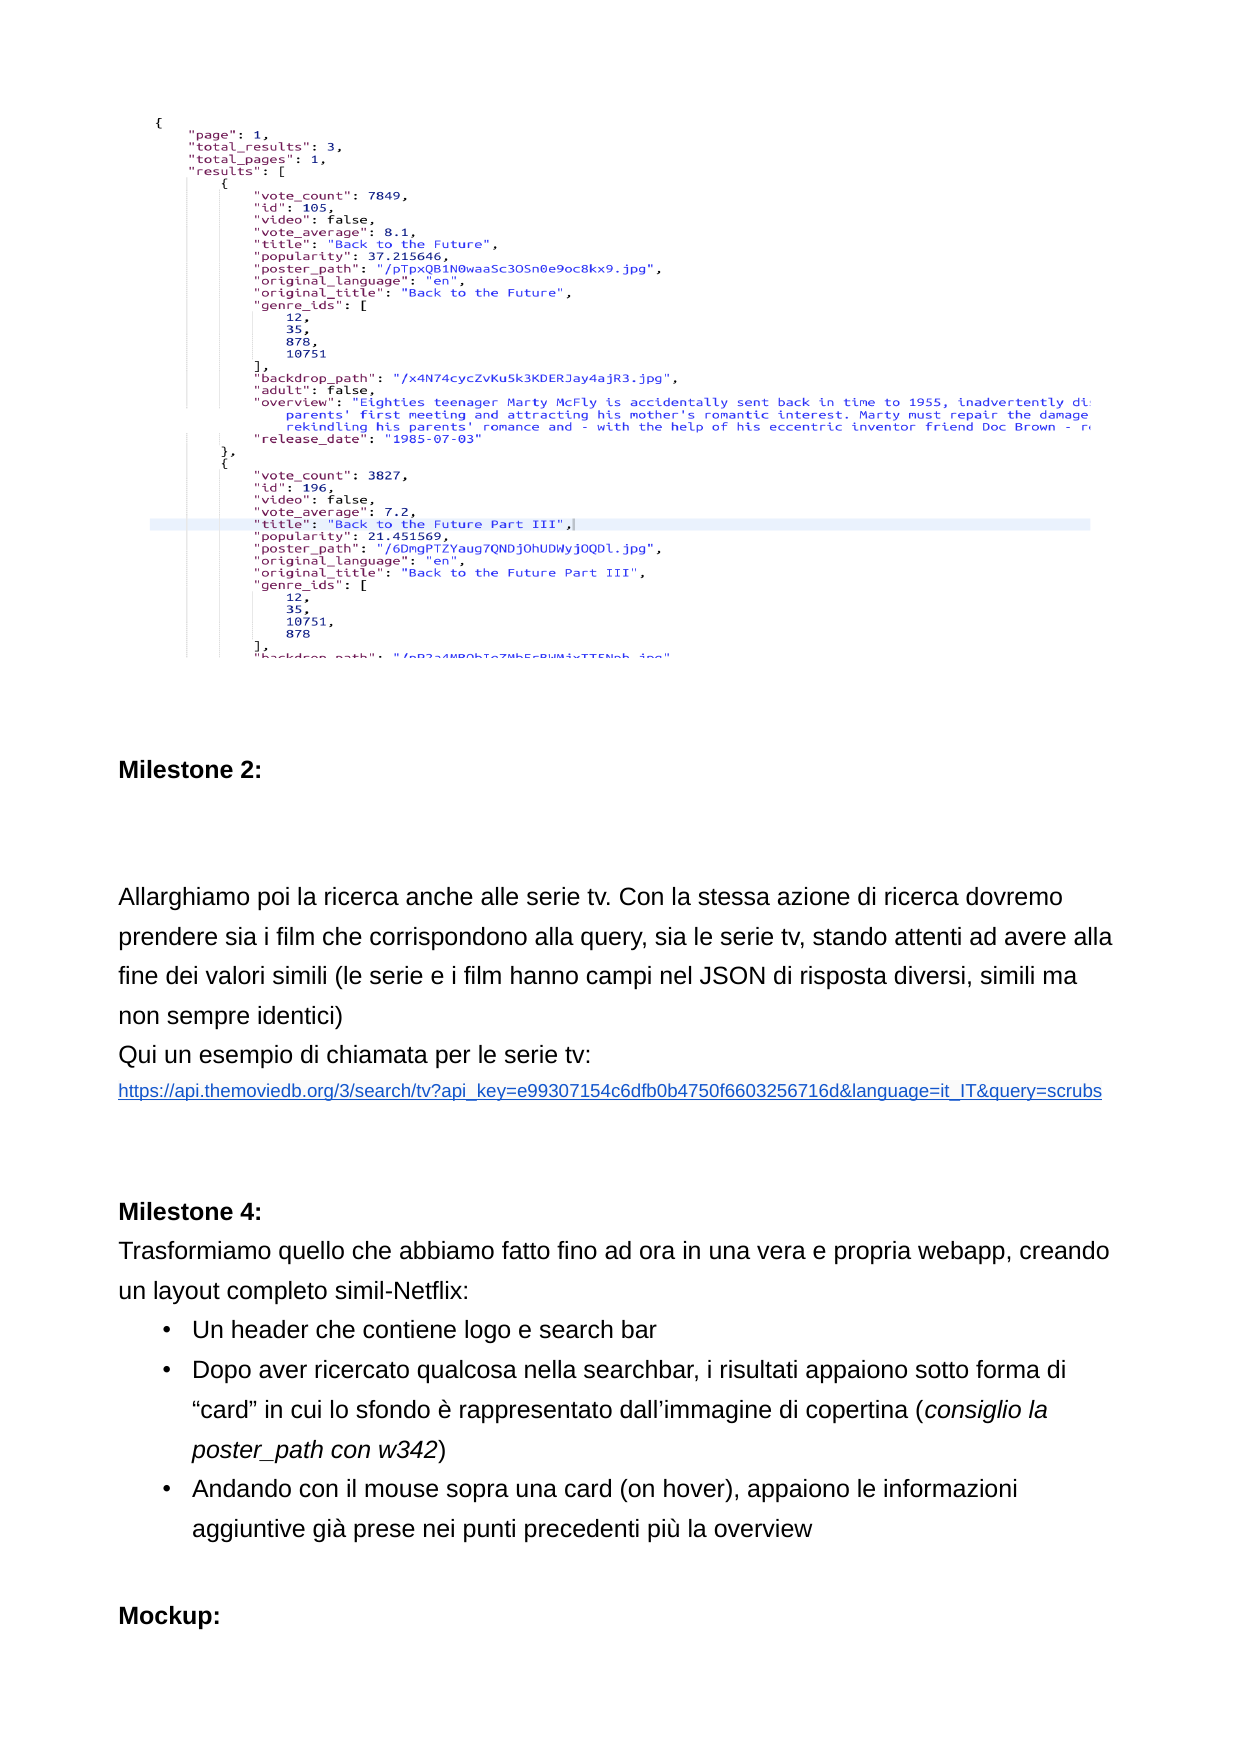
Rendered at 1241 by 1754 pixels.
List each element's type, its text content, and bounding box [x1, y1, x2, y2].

text https://api.themoviedb.org/3/search/tv?api_key=e99307154c6dfb0b4750f6603256716d&language=it_IT&query=scrubs [118, 1080, 1122, 1101]
text Milestone 4: [118, 1197, 1122, 1226]
text Qui un esempio di chiamata per le serie tv: [118, 1040, 1122, 1069]
list Dopo aver ricercato qualcosa nella searchbar, i risultati appaiono sotto forma di “card” in cui lo sfondo è rappresentato dall’immagine di copertina (consiglio la poster_path con w342) [162, 1355, 1122, 1463]
text Allarghiamo poi la ricerca anche alle serie tv. Con la stessa azione di ricerca dovremo prendere sia i film che corrispondono alla query, sia le serie tv, stando attenti ad avere alla fine dei valori simili (le serie e i film hanno campi nel JSON di risposta diversi, simili ma non sempre identici) [118, 882, 1122, 1029]
text Mockup: [118, 1601, 1122, 1630]
text Milestone 2: [118, 755, 1122, 784]
list Andando con il mouse sopra una card (on hover), appaiono le informazioni aggiuntive già prese nei punti precedenti più la overview [162, 1474, 1122, 1543]
text Trasformiamo quello che abbiamo fatto fino ad ora in una vera e propria webapp, creando un layout completo simil-Netflix: [118, 1236, 1122, 1305]
picture [149, 118, 1091, 658]
list Un header che contiene logo e search bar [162, 1316, 1122, 1344]
